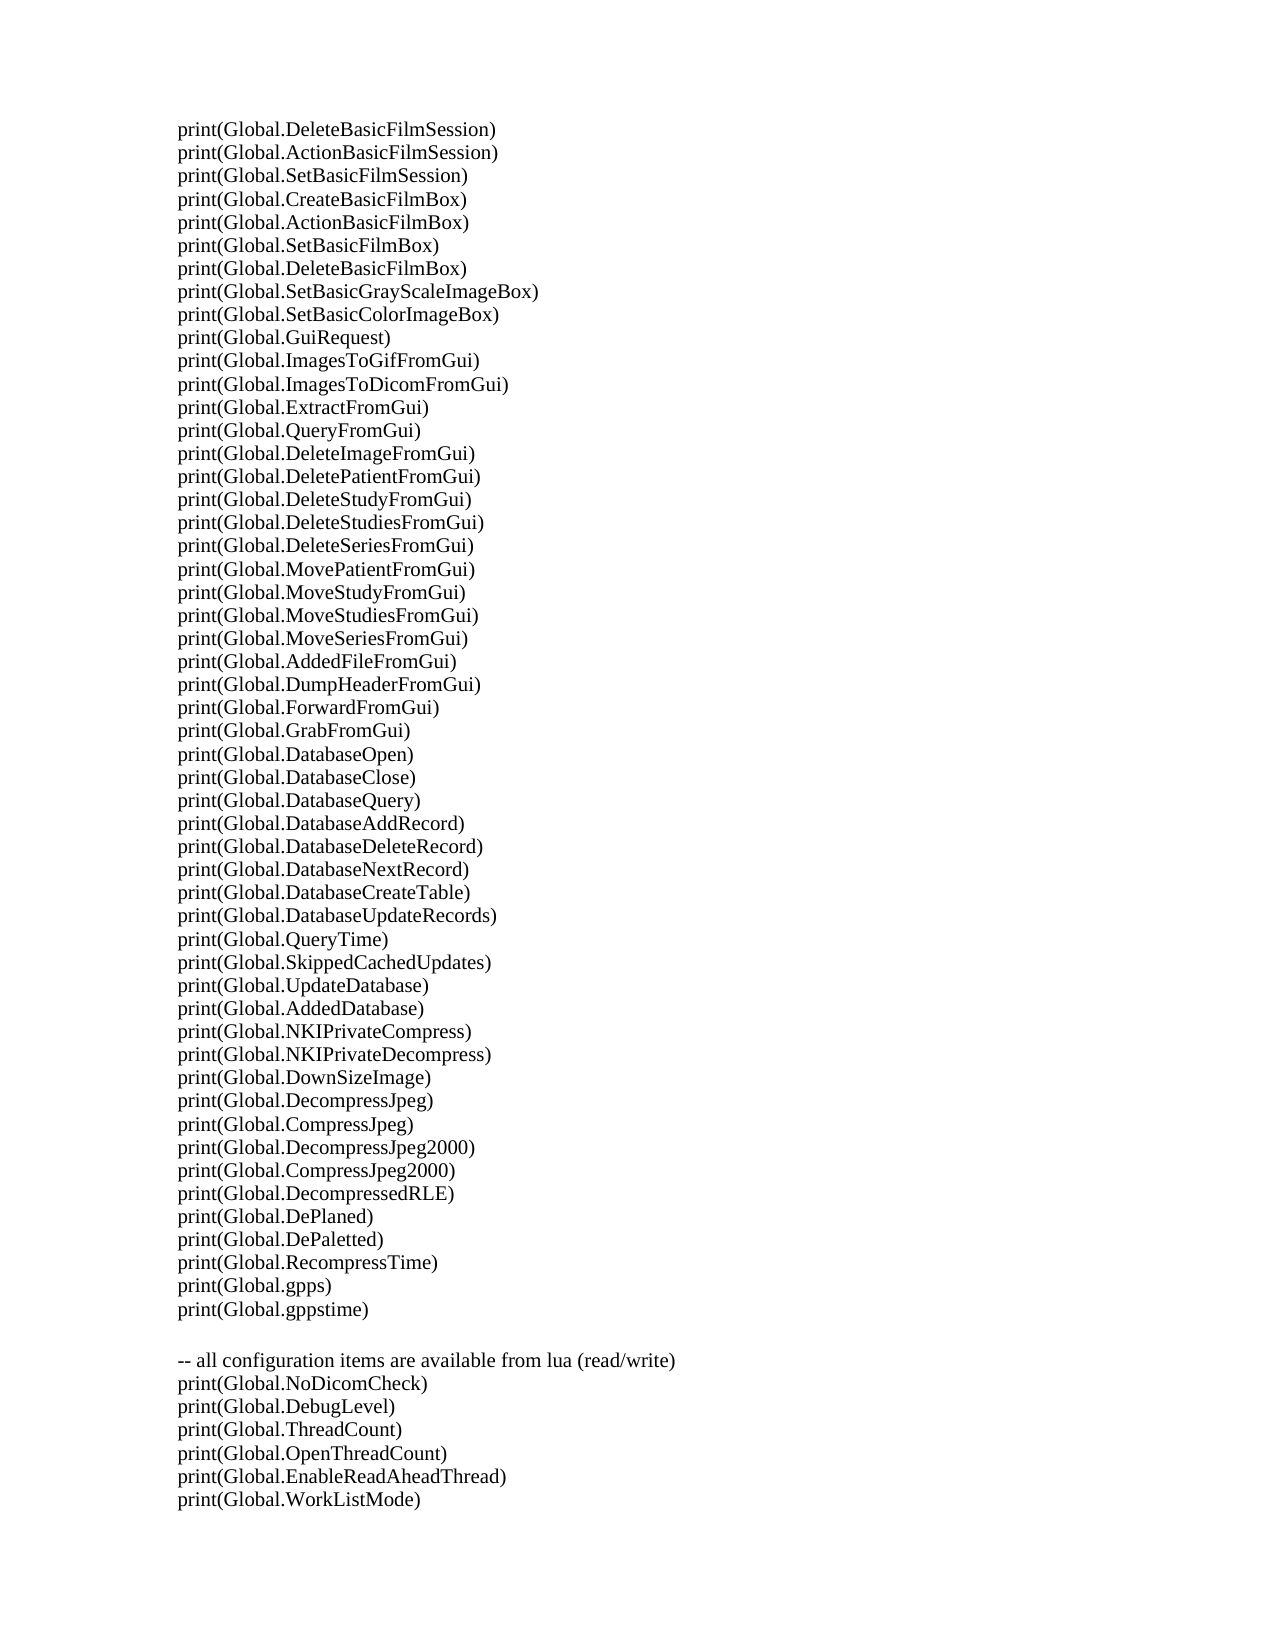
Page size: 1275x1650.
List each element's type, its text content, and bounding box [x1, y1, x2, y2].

list print(Global.CreateBasicFilmBox) [177, 187, 1157, 211]
list print(Global.AddedFileFromGui) [177, 650, 1157, 673]
list print(Global.DeletePatientFromGui) [177, 465, 1157, 488]
list print(Global.ThreadCount) [177, 1418, 1157, 1441]
list print(Global.CompressJpeg2000) [177, 1159, 1157, 1182]
list print(Global.AddedDatabase) [177, 997, 1157, 1020]
list print(Global.GuiRequest) [177, 326, 1157, 349]
list print(Global.DeleteStudiesFromGui) [177, 511, 1157, 534]
list print(Global.GrabFromGui) [177, 719, 1157, 742]
list print(Global.DumpHeaderFromGui) [177, 673, 1157, 696]
list print(Global.MoveStudiesFromGui) [177, 604, 1157, 627]
list print(Global.SetBasicFilmBox) [177, 234, 1157, 257]
list print(Global.DatabaseQuery) [177, 789, 1157, 812]
list print(Global.DownSizeImage) [177, 1066, 1157, 1089]
list print(Global.WorkListMode) [177, 1488, 1157, 1511]
list print(Global.DatabaseOpen) [177, 742, 1157, 766]
list print(Global.ActionBasicFilmSession) [177, 141, 1157, 164]
list print(Global.CompressJpeg) [177, 1112, 1157, 1136]
list print(Global.NKIPrivateCompress) [177, 1020, 1157, 1043]
list print(Global.DatabaseUpdateRecords) [177, 904, 1157, 927]
list print(Global.DeleteSeriesFromGui) [177, 534, 1157, 557]
list print(Global.DeleteBasicFilmBox) [177, 257, 1157, 280]
list print(Global.DecompressJpeg) [177, 1089, 1157, 1112]
list print(Global.DePlaned) [177, 1205, 1157, 1228]
list print(Global.ExtractFromGui) [177, 396, 1157, 419]
list print(Global.SetBasicColorImageBox) [177, 303, 1157, 326]
list print(Global.SetBasicFilmSession) [177, 164, 1157, 187]
list print(Global.QueryTime) [177, 927, 1157, 951]
list print(Global.ForwardFromGui) [177, 696, 1157, 719]
list print(Global.QueryFromGui) [177, 419, 1157, 442]
list print(Global.MoveStudyFromGui) [177, 581, 1157, 604]
list -- all configuration items are available from lua (read/write) [177, 1349, 1157, 1372]
list print(Global.MoveSeriesFromGui) [177, 627, 1157, 650]
list print(Global.DeleteImageFromGui) [177, 442, 1157, 465]
list print(Global.NKIPrivateDecompress) [177, 1043, 1157, 1066]
list print(Global.gpps) [177, 1274, 1157, 1297]
list print(Global.DatabaseDeleteRecord) [177, 835, 1157, 858]
list print(Global.DePaletted) [177, 1228, 1157, 1251]
list print(Global.gppstime) [177, 1297, 1157, 1321]
list print(Global.ActionBasicFilmBox) [177, 211, 1157, 234]
list print(Global.RecompressTime) [177, 1251, 1157, 1274]
list print(Global.DecompressedRLE) [177, 1182, 1157, 1205]
list print(Global.OpenThreadCount) [177, 1441, 1157, 1464]
list print(Global.UpdateDatabase) [177, 974, 1157, 997]
list print(Global.DatabaseAddRecord) [177, 812, 1157, 835]
list print(Global.NoDicomCheck) [177, 1372, 1157, 1395]
list print(Global.DatabaseClose) [177, 766, 1157, 789]
list print(Global.SetBasicGrayScaleImageBox) [177, 280, 1157, 303]
list print(Global.SkippedCachedUpdates) [177, 951, 1157, 974]
list print(Global.DeleteBasicFilmSession) [177, 118, 1157, 141]
list print(Global.DatabaseCreateTable) [177, 881, 1157, 904]
list print(Global.MovePatientFromGui) [177, 557, 1157, 581]
list print(Global.DebugLevel) [177, 1395, 1157, 1418]
list print(Global.DeleteStudyFromGui) [177, 488, 1157, 511]
list print(Global.EnableReadAheadThread) [177, 1464, 1157, 1488]
list print(Global.DatabaseNextRecord) [177, 858, 1157, 881]
list print(Global.DecompressJpeg2000) [177, 1136, 1157, 1159]
list print(Global.ImagesToGifFromGui) [177, 349, 1157, 372]
list print(Global.ImagesToDicomFromGui) [177, 372, 1157, 396]
